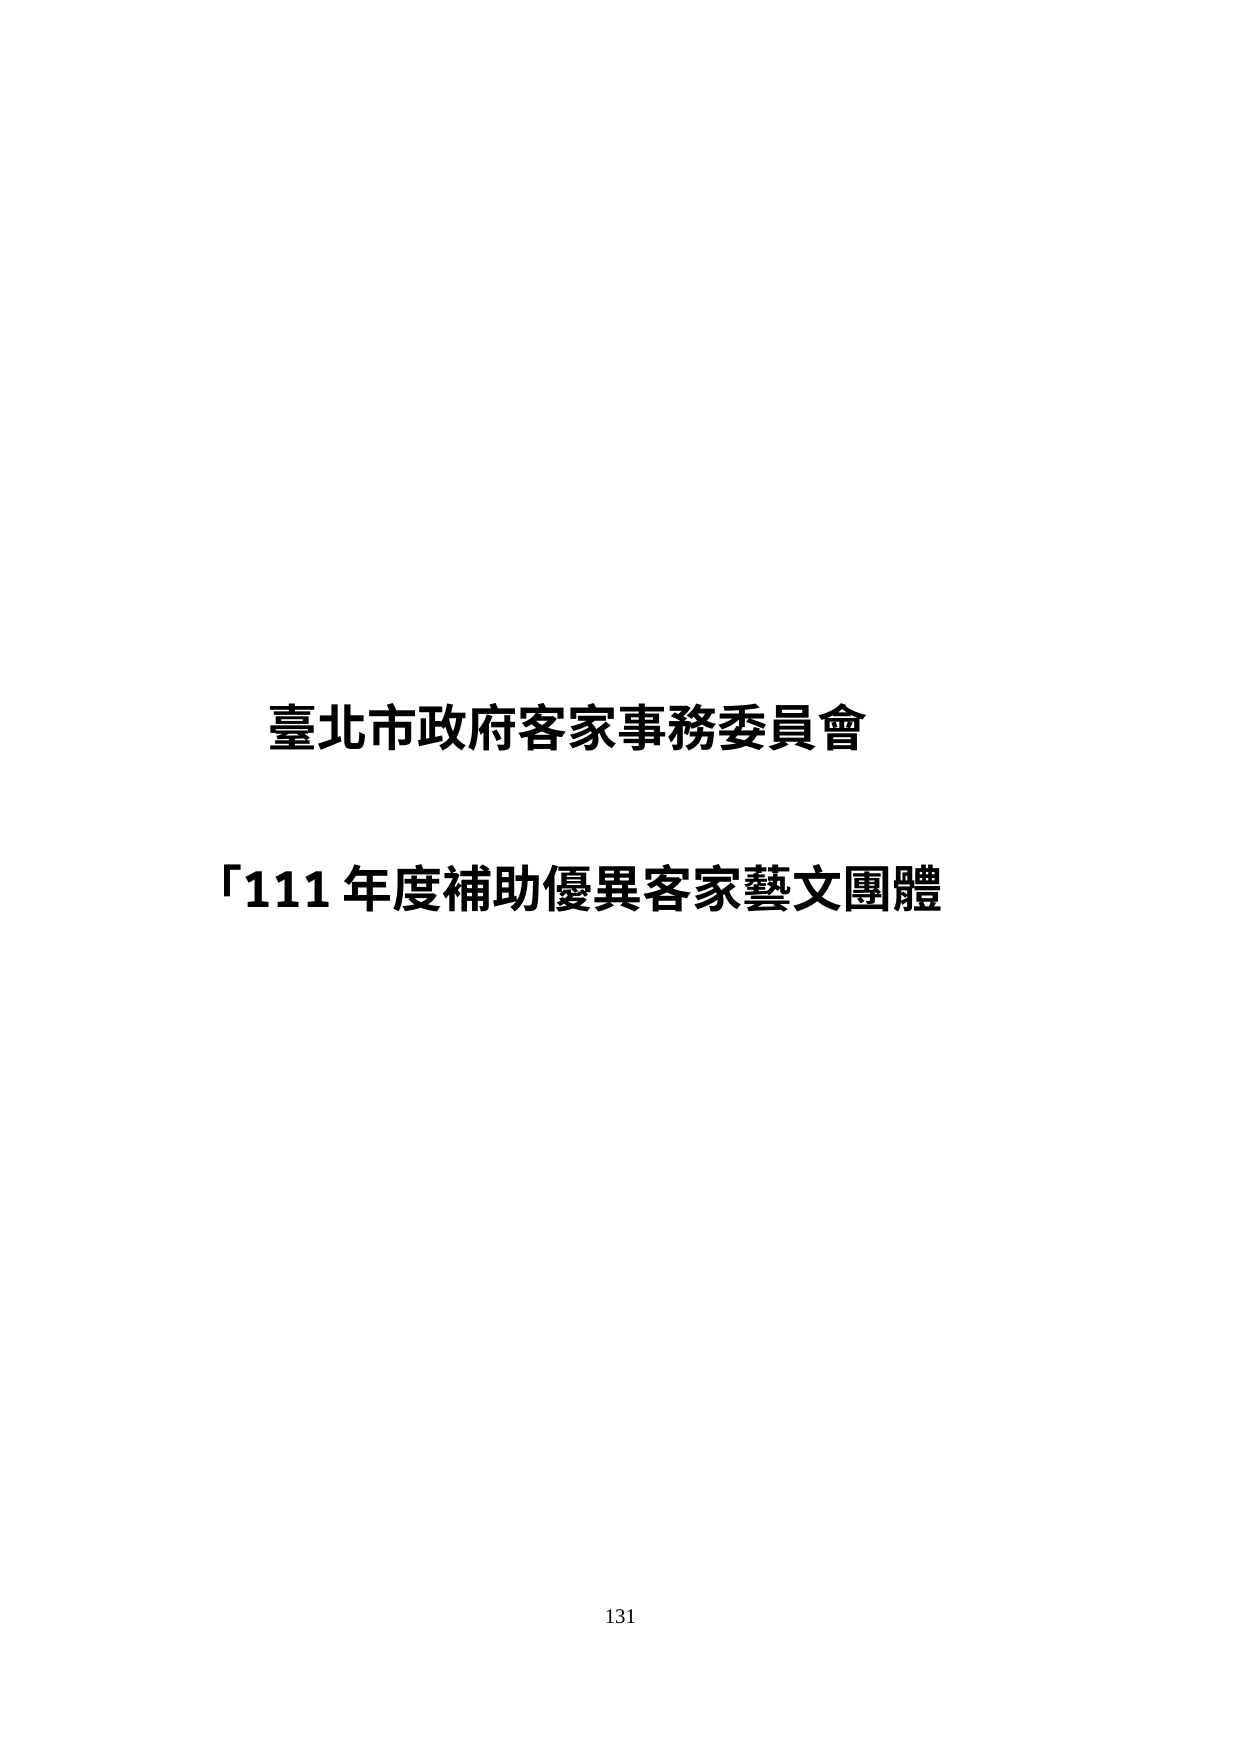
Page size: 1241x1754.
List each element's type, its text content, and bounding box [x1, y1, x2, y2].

text 「111年度補助優異客家藝文團體 [187, 813, 946, 938]
text 臺北市政府客家事務委員會 [187, 652, 946, 777]
